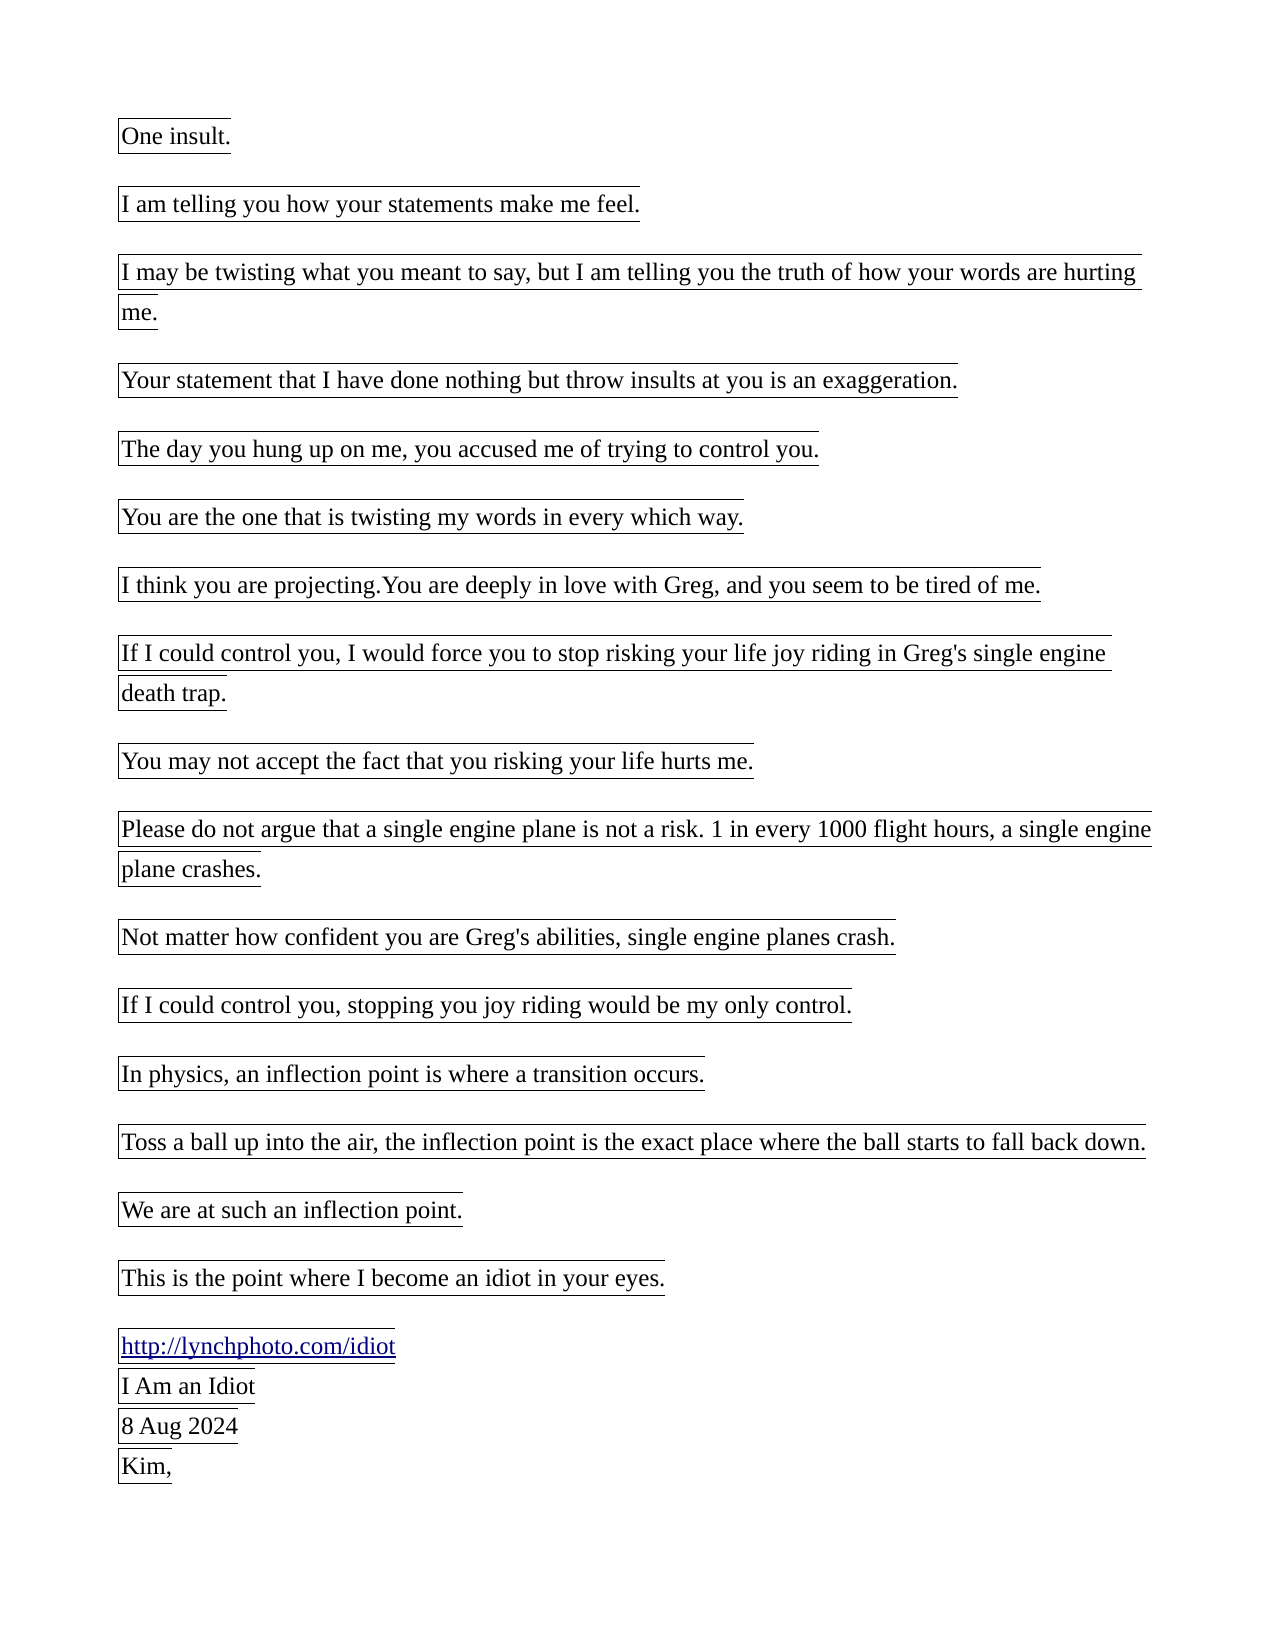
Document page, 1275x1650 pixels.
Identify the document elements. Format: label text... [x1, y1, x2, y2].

text Your statement that I have done nothing but throw insults at you is an exaggeration. [118, 362, 1157, 397]
text In physics, an inflection point is where a transition occurs. [119, 1056, 1157, 1090]
text I may be twisting what you meant to say, but I am telling you the truth of how your words are hurting me. [118, 254, 1157, 329]
text You may not accept the fact that you risking your life hurts me. [119, 743, 1157, 778]
text We are at such an inflection point. [119, 1192, 1157, 1227]
text The day you hung up on me, you accused me of trying to control you. [119, 431, 1157, 465]
text I am telling you how your statements make me feel. [119, 186, 1157, 221]
text If I could control you, I would force you to stop risking your life joy riding in Greg's single engine death trap. [118, 635, 1157, 710]
text Not matter how confident you are Greg's abilities, single engine planes crash. [119, 919, 1157, 954]
text Please do not argue that a single engine plane is not a risk. 1 in every 1000 flight hours, a single engine plane crashes. [118, 811, 1157, 886]
text One insult. [119, 118, 1157, 153]
text I think you are projecting.You are deeply in love with Greg, and you seem to be tired of me. [119, 567, 1157, 602]
text If I could control you, stopping you joy riding would be my only control. [118, 987, 1157, 1022]
text http://lynchphoto.com/idiot I Am an Idiot 8 Aug 2024 Kim, [118, 1328, 1157, 1483]
text This is the point where I become an idiot in your eyes. [119, 1260, 1157, 1295]
text You are the one that is twisting my words in every which way. [119, 499, 1157, 533]
text Toss a ball up into the air, the inflection point is the exact place where the ball starts to fall back down. [119, 1124, 1157, 1158]
